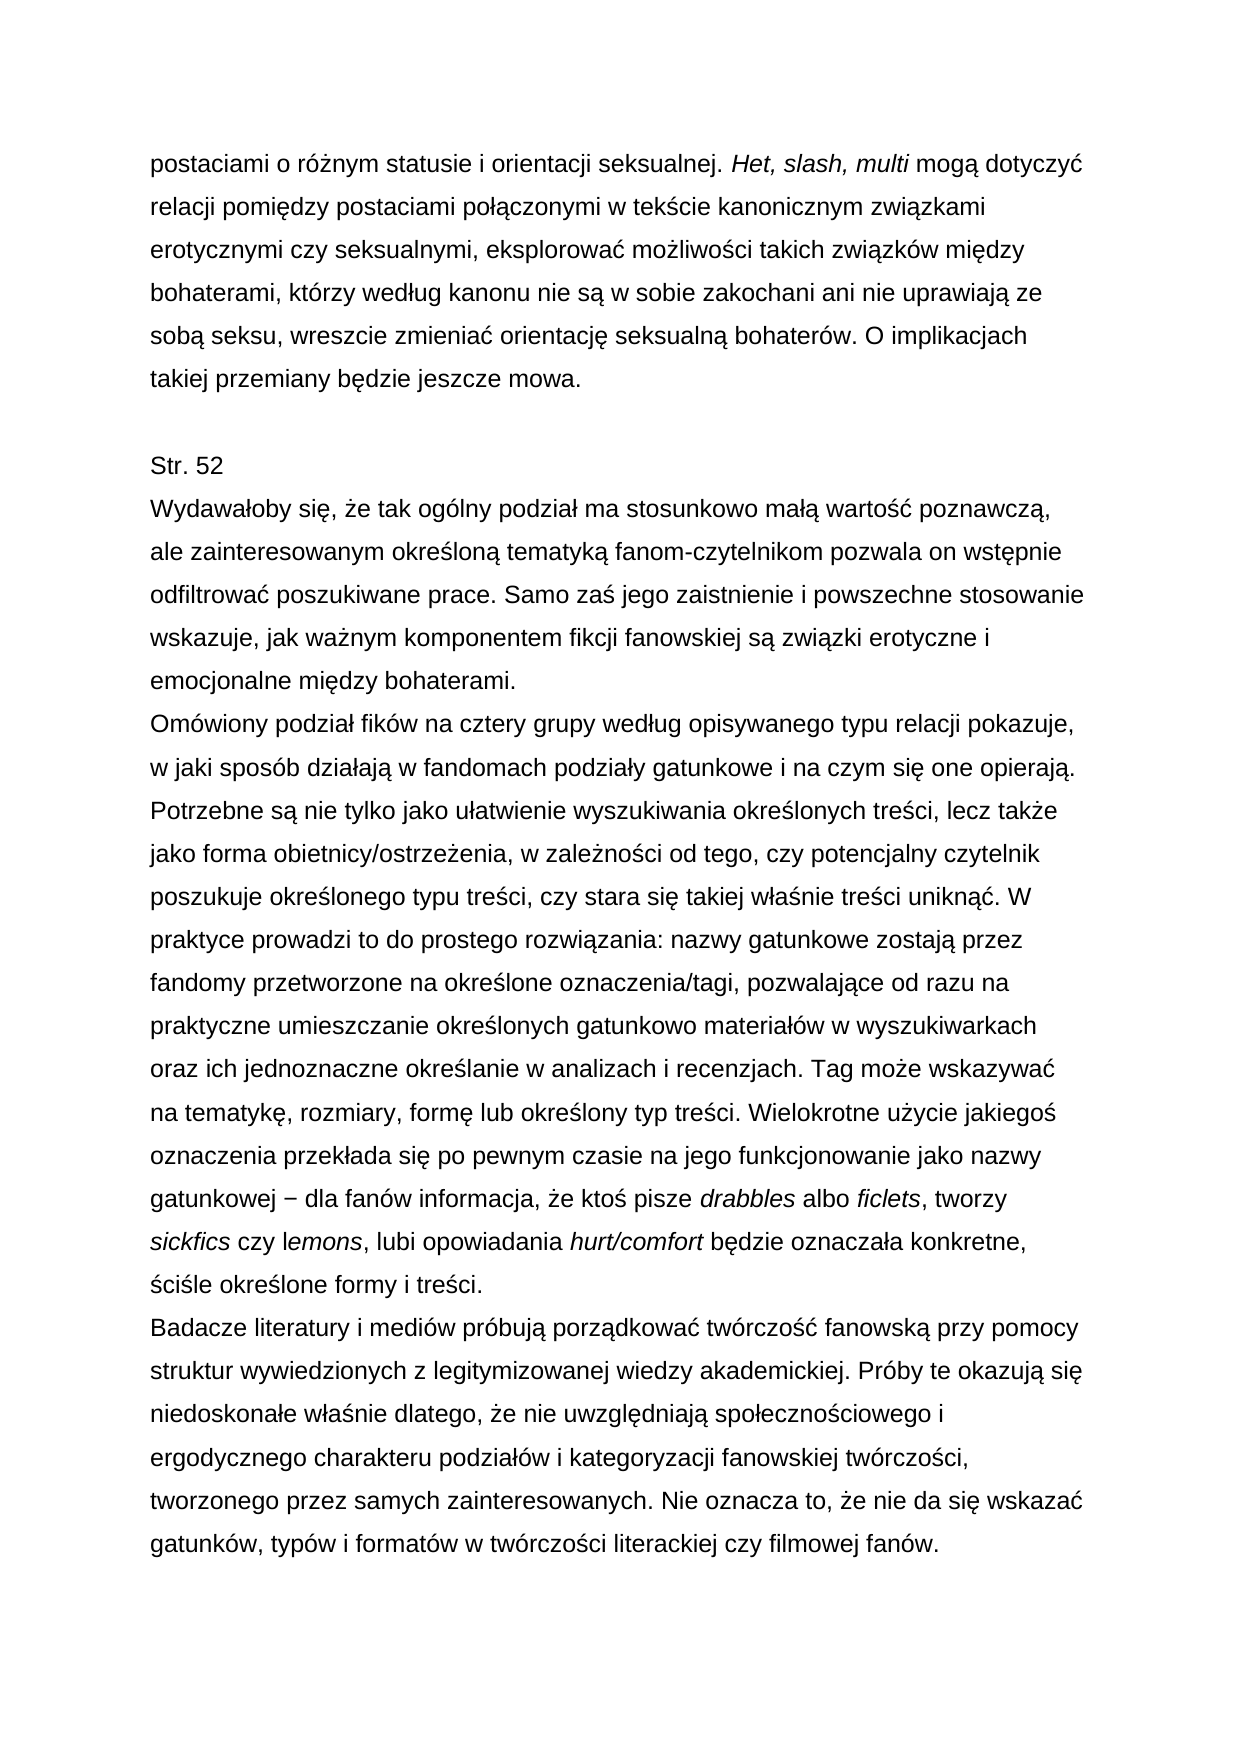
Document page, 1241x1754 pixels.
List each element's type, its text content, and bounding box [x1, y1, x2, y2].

text Omówiony podział fików na cztery grupy według opisywanego typu relacji pokazuje, w jaki sposób działają w fandomach podziały gatunkowe i na czym się one opierają. Potrzebne są nie tylko jako ułatwienie wyszukiwania określonych treści, lecz także jako forma obietnicy/ostrzeżenia, w zależności od tego, czy potencjalny czytelnik poszukuje określonego typu treści, czy stara się takiej właśnie treści uniknąć. W praktyce prowadzi to do prostego rozwiązania: nazwy gatunkowe zostają przez fandomy przetworzone na określone oznaczenia/tagi, pozwalające od razu na praktyczne umieszczanie określonych gatunkowo materiałów w wyszukiwarkach oraz ich jednoznaczne określanie w analizach i recenzjach. Tag może wskazywać na tematykę, rozmiary, formę lub określony typ treści. Wielokrotne użycie jakiegoś oznaczenia przekłada się po pewnym czasie na jego funkcjonowanie jako nazwy gatunkowej − dla fanów informacja, że ktoś pisze drabbles albo ficlets, tworzy sickfics czy lemons, lubi opowiadania hurt/comfort będzie oznaczała konkretne, ściśle określone formy i treści. [150, 709, 1090, 1299]
text Badacze literatury i mediów próbują porządkować twórczość fanowską przy pomocy struktur wywiedzionych z legitymizowanej wiedzy akademickiej. Próby te okazują się niedoskonałe właśnie dlatego, że nie uwzględniają społecznościowego i ergodycznego charakteru podziałów i kategoryzacji fanowskiej twórczości, tworzonego przez samych zainteresowanych. Nie oznacza to, że nie da się wskazać gatunków, typów i formatów w twórczości literackiej czy filmowej fanów. [150, 1313, 1090, 1558]
text Wydawałoby się, że tak ogólny podział ma stosunkowo małą wartość poznawczą, ale zainteresowanym określoną tematyką fanom-czytelnikom pozwala on wstępnie odfiltrować poszukiwane prace. Samo zaś jego zaistnienie i powszechne stosowanie wskazuje, jak ważnym komponentem fikcji fanowskiej są związki erotyczne i emocjonalne między bohaterami. [150, 494, 1090, 695]
text postaciami o różnym statusie i orientacji seksualnej. Het, slash, multi mogą dotyczyć relacji pomiędzy postaciami połączonymi w tekście kanonicznym związkami erotycznymi czy seksualnymi, eksplorować możliwości takich związków między bohaterami, którzy według kanonu nie są w sobie zakochani ani nie uprawiają ze sobą seksu, wreszcie zmieniać orientację seksualną bohaterów. O implikacjach takiej przemiany będzie jeszcze mowa. [150, 149, 1090, 393]
text Str. 52 [150, 451, 1090, 479]
